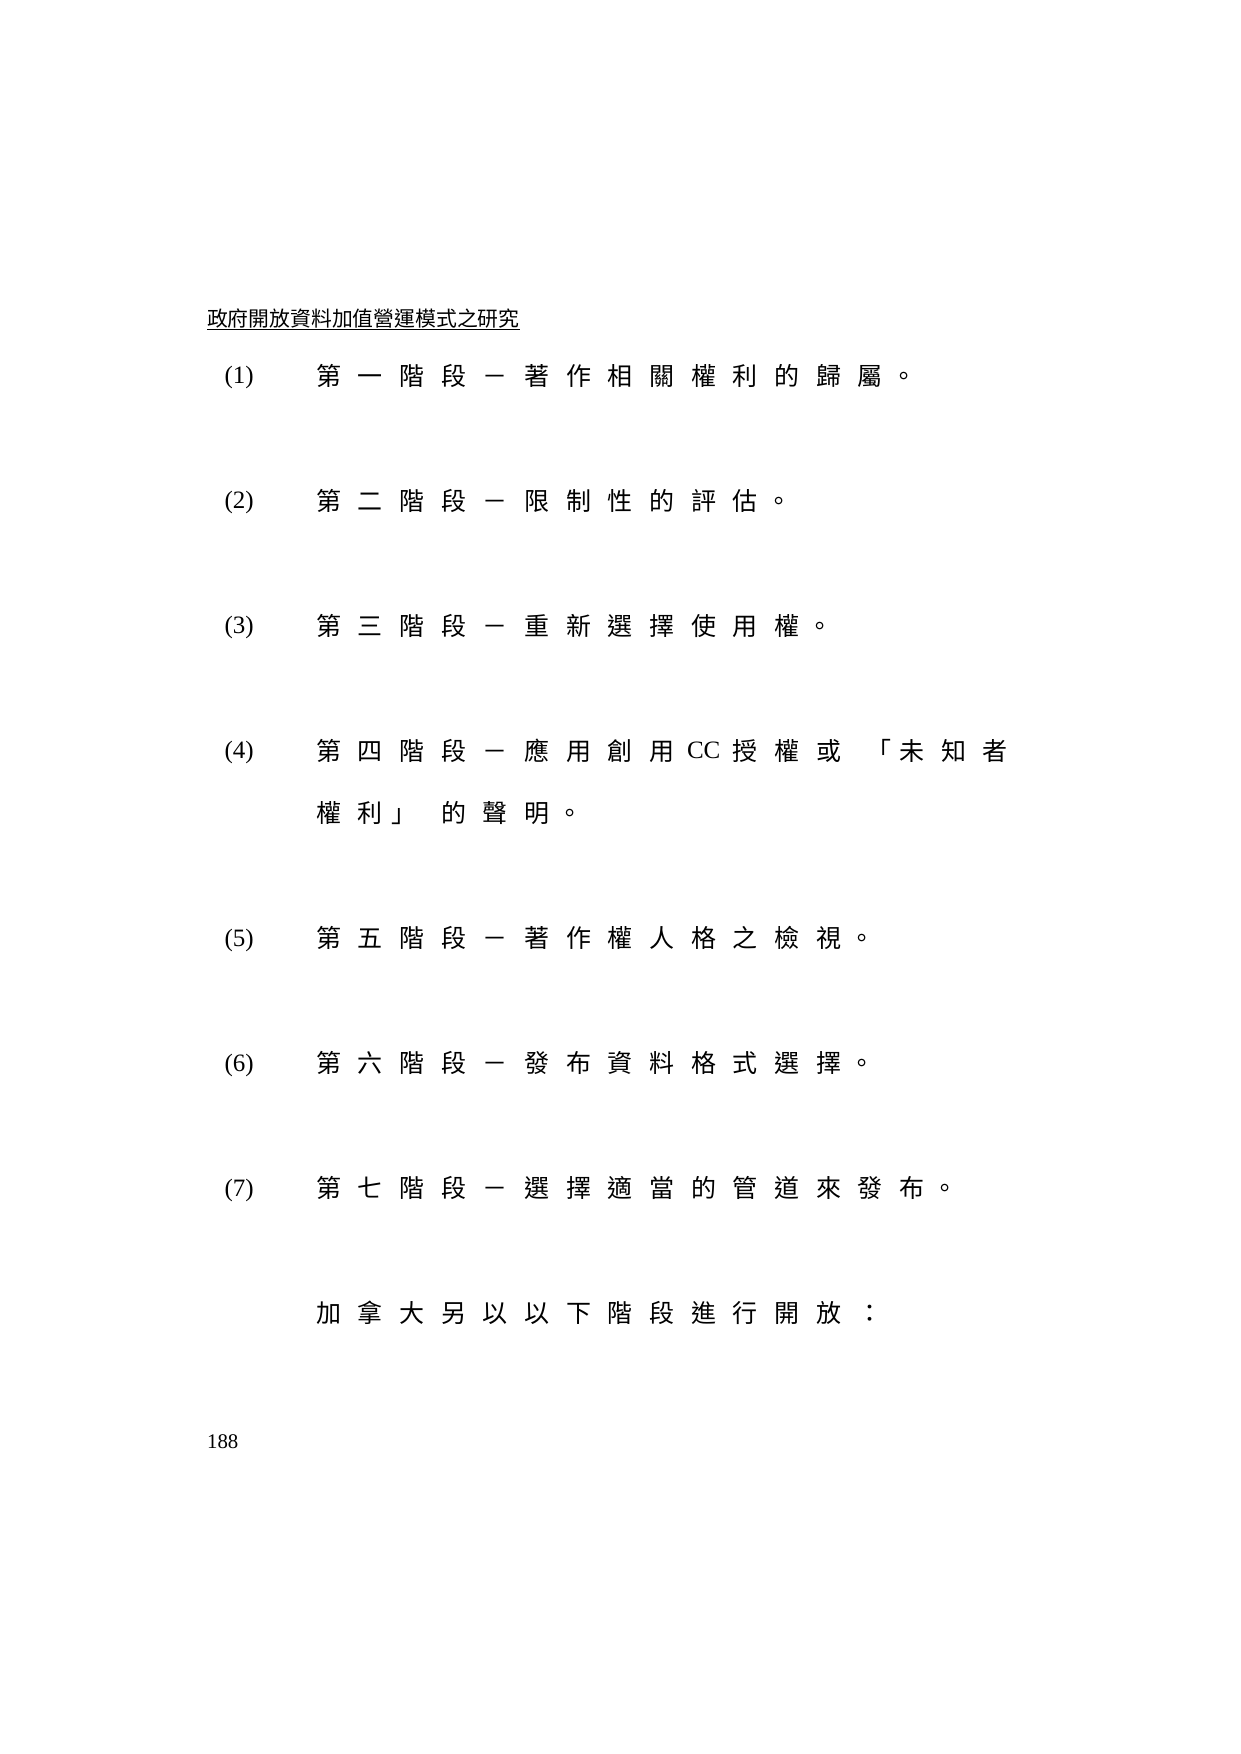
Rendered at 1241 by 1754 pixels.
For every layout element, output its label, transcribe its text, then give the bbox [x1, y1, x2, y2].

list 第一階段－著作相關權利的歸屬。 [224, 333, 1016, 395]
text 加拿大另以以下階段進行開放： [224, 1270, 1016, 1333]
list 第五階段－著作權人格之檢視。 [224, 895, 1016, 958]
list 第六階段－發布資料格式選擇。 [224, 1020, 1016, 1083]
list 第七階段－選擇適當的管道來發布。 [224, 1145, 1016, 1208]
list 第二階段－限制性的評估。 [224, 458, 1016, 520]
list 第三階段－重新選擇使用權。 [224, 583, 1016, 645]
list 第四階段－應用創用CC授權或「未知者權利」的聲明。 [224, 708, 1016, 833]
